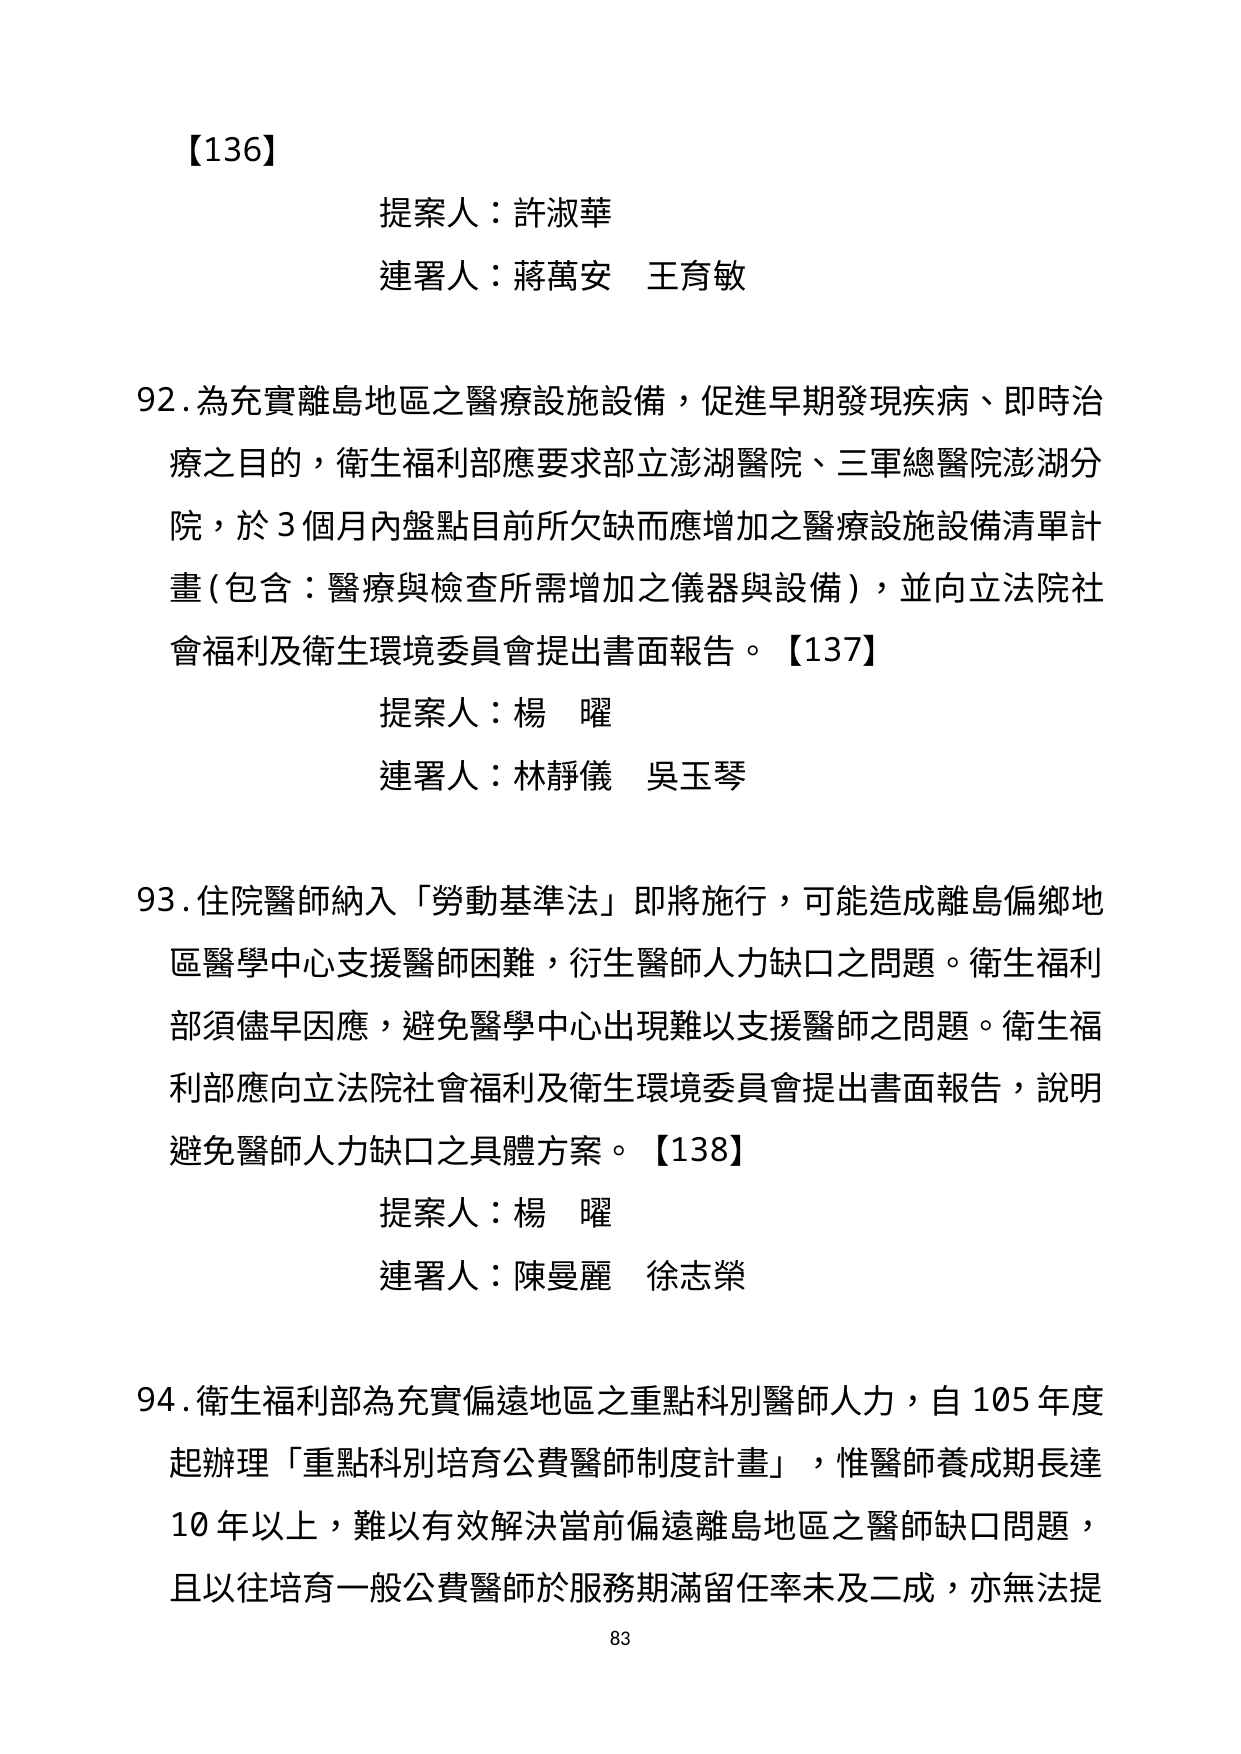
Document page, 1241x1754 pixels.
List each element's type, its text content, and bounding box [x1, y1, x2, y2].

text 連署人：蔣萬安 王育敏 [379, 232, 1104, 294]
text 【136】 [136, 107, 1104, 169]
text 提案人：許淑華 [379, 169, 1104, 232]
text 92.為充實離島地區之醫療設施設備，促進早期發現疾病、即時治療之目的，衛生福利部應要求部立澎湖醫院、三軍總醫院澎湖分院，於3個月內盤點目前所欠缺而應增加之醫療設施設備清單計畫(包含：醫療與檢查所需增加之儀器與設備)，並向立法院社會福利及衛生環境委員會提出書面報告。【137】 [136, 357, 1104, 669]
text 提案人：楊 曜 [379, 1169, 1104, 1232]
text 93.住院醫師納入「勞動基準法」即將施行，可能造成離島偏鄉地區醫學中心支援醫師困難，衍生醫師人力缺口之問題。衛生福利部須儘早因應，避免醫學中心出現難以支援醫師之問題。衛生福利部應向立法院社會福利及衛生環境委員會提出書面報告，說明避免醫師人力缺口之具體方案。【138】 [136, 857, 1104, 1169]
text 連署人：陳曼麗 徐志榮 [379, 1232, 1104, 1294]
text 94.衛生福利部為充實偏遠地區之重點科別醫師人力，自105年度起辦理「重點科別培育公費醫師制度計畫」，惟醫師養成期長達10年以上，難以有效解決當前偏遠離島地區之醫師缺口問題，且以往培育一般公費醫師於服務期滿留任率未及二成，亦無法提 [136, 1357, 1104, 1607]
text 提案人：楊 曜 [379, 669, 1104, 732]
text 連署人：林靜儀 吳玉琴 [379, 732, 1104, 794]
